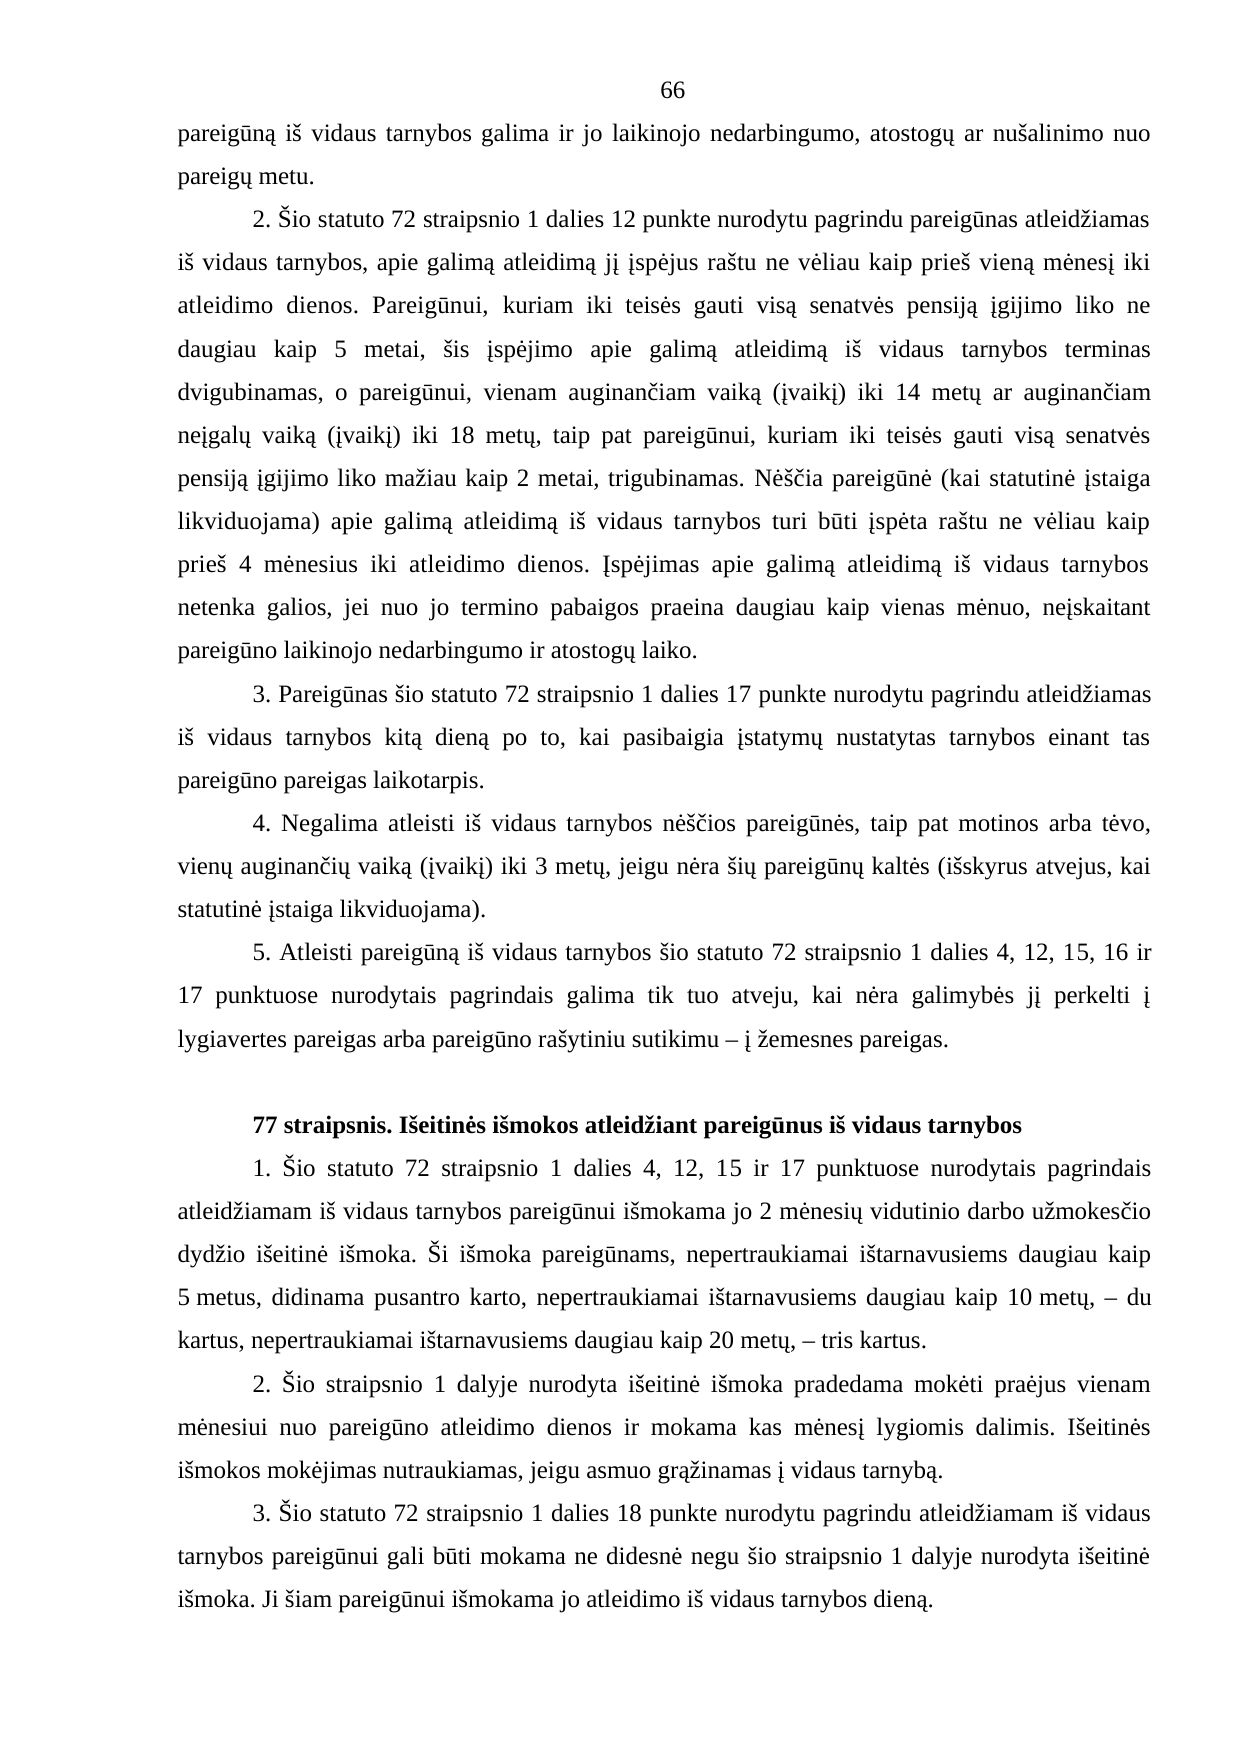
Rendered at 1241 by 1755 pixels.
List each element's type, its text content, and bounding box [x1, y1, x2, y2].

text 3. Pareigūnas šio statuto 72 straipsnio 1 dalies 17 punkte nurodytu pagrindu atleidžiamas iš vidaus tarnybos kitą dieną po to, kai pasibaigia įstatymų nustatytas tarnybos einant tas pareigūno pareigas laikotarpis. [177, 679, 1152, 794]
text 5. Atleisti pareigūną iš vidaus tarnybos šio statuto 72 straipsnio 1 dalies 4, 12, 15, 16 ir 17 punktuose nurodytais pagrindais galima tik tuo atveju, kai nėra galimybės jį perkelti į lygiavertes pareigas arba pareigūno rašytiniu sutikimu – į žemesnes pareigas. [177, 937, 1152, 1052]
text 77 straipsnis. Išeitinės išmokos atleidžiant pareigūnus iš vidaus tarnybos [177, 1110, 1152, 1139]
text 3. Šio statuto 72 straipsnio 1 dalies 18 punkte nurodytu pagrindu atleidžiamam iš vidaus tarnybos pareigūnui gali būti mokama ne didesnė negu šio straipsnio 1 dalyje nurodyta išeitinė išmoka. Ji šiam pareigūnui išmokama jo atleidimo iš vidaus tarnybos dieną. [177, 1498, 1152, 1613]
text 2. Šio straipsnio 1 dalyje nurodyta išeitinė išmoka pradedama mokėti praėjus vienam mėnesiui nuo pareigūno atleidimo dienos ir mokama kas mėnesį lygiomis dalimis. Išeitinės išmokos mokėjimas nutraukiamas, jeigu asmuo grąžinamas į vidaus tarnybą. [177, 1369, 1152, 1484]
text 2. Šio statuto 72 straipsnio 1 dalies 12 punkte nurodytu pagrindu pareigūnas atleidžiamas iš vidaus tarnybos, apie galimą atleidimą jį įspėjus raštu ne vėliau kaip prieš vieną mėnesį iki atleidimo dienos. Pareigūnui, kuriam iki teisės gauti visą senatvės pensiją įgijimo liko ne daugiau kaip 5 metai, šis įspėjimo apie galimą atleidimą iš vidaus tarnybos terminas dvigubinamas, o pareigūnui, vienam auginančiam vaiką (įvaikį) iki 14 metų ar auginančiam neįgalų vaiką (įvaikį) iki 18 metų, taip pat pareigūnui, kuriam iki teisės gauti visą senatvės pensiją įgijimo liko mažiau kaip 2 metai, trigubinamas. Nėščia pareigūnė (kai statutinė įstaiga likviduojama) apie galimą atleidimą iš vidaus tarnybos turi būti įspėta raštu ne vėliau kaip prieš 4 mėnesius iki atleidimo dienos. Įspėjimas apie galimą atleidimą iš vidaus tarnybos netenka galios, jei nuo jo termino pabaigos praeina daugiau kaip vienas mėnuo, neįskaitant pareigūno laikinojo nedarbingumo ir atostogų laiko. [177, 204, 1152, 664]
text 4. Negalima atleisti iš vidaus tarnybos nėščios pareigūnės, taip pat motinos arba tėvo, vienų auginančių vaiką (įvaikį) iki 3 metų, jeigu nėra šių pareigūnų kaltės (išskyrus atvejus, kai statutinė įstaiga likviduojama). [177, 808, 1152, 923]
text pareigūną iš vidaus tarnybos galima ir jo laikinojo nedarbingumo, atostogų ar nušalinimo nuo pareigų metu. [177, 118, 1152, 190]
text 1. Šio statuto 72 straipsnio 1 dalies 4, 12, 15 ir 17 punktuose nurodytais pagrindais atleidžiamam iš vidaus tarnybos pareigūnui išmokama jo 2 mėnesių vidutinio darbo užmokesčio dydžio išeitinė išmoka. Ši išmoka pareigūnams, nepertraukiamai ištarnavusiems daugiau kaip 5 metus, didinama pusantro karto, nepertraukiamai ištarnavusiems daugiau kaip 10 metų, – du kartus, nepertraukiamai ištarnavusiems daugiau kaip 20 metų, – tris kartus. [177, 1153, 1152, 1354]
